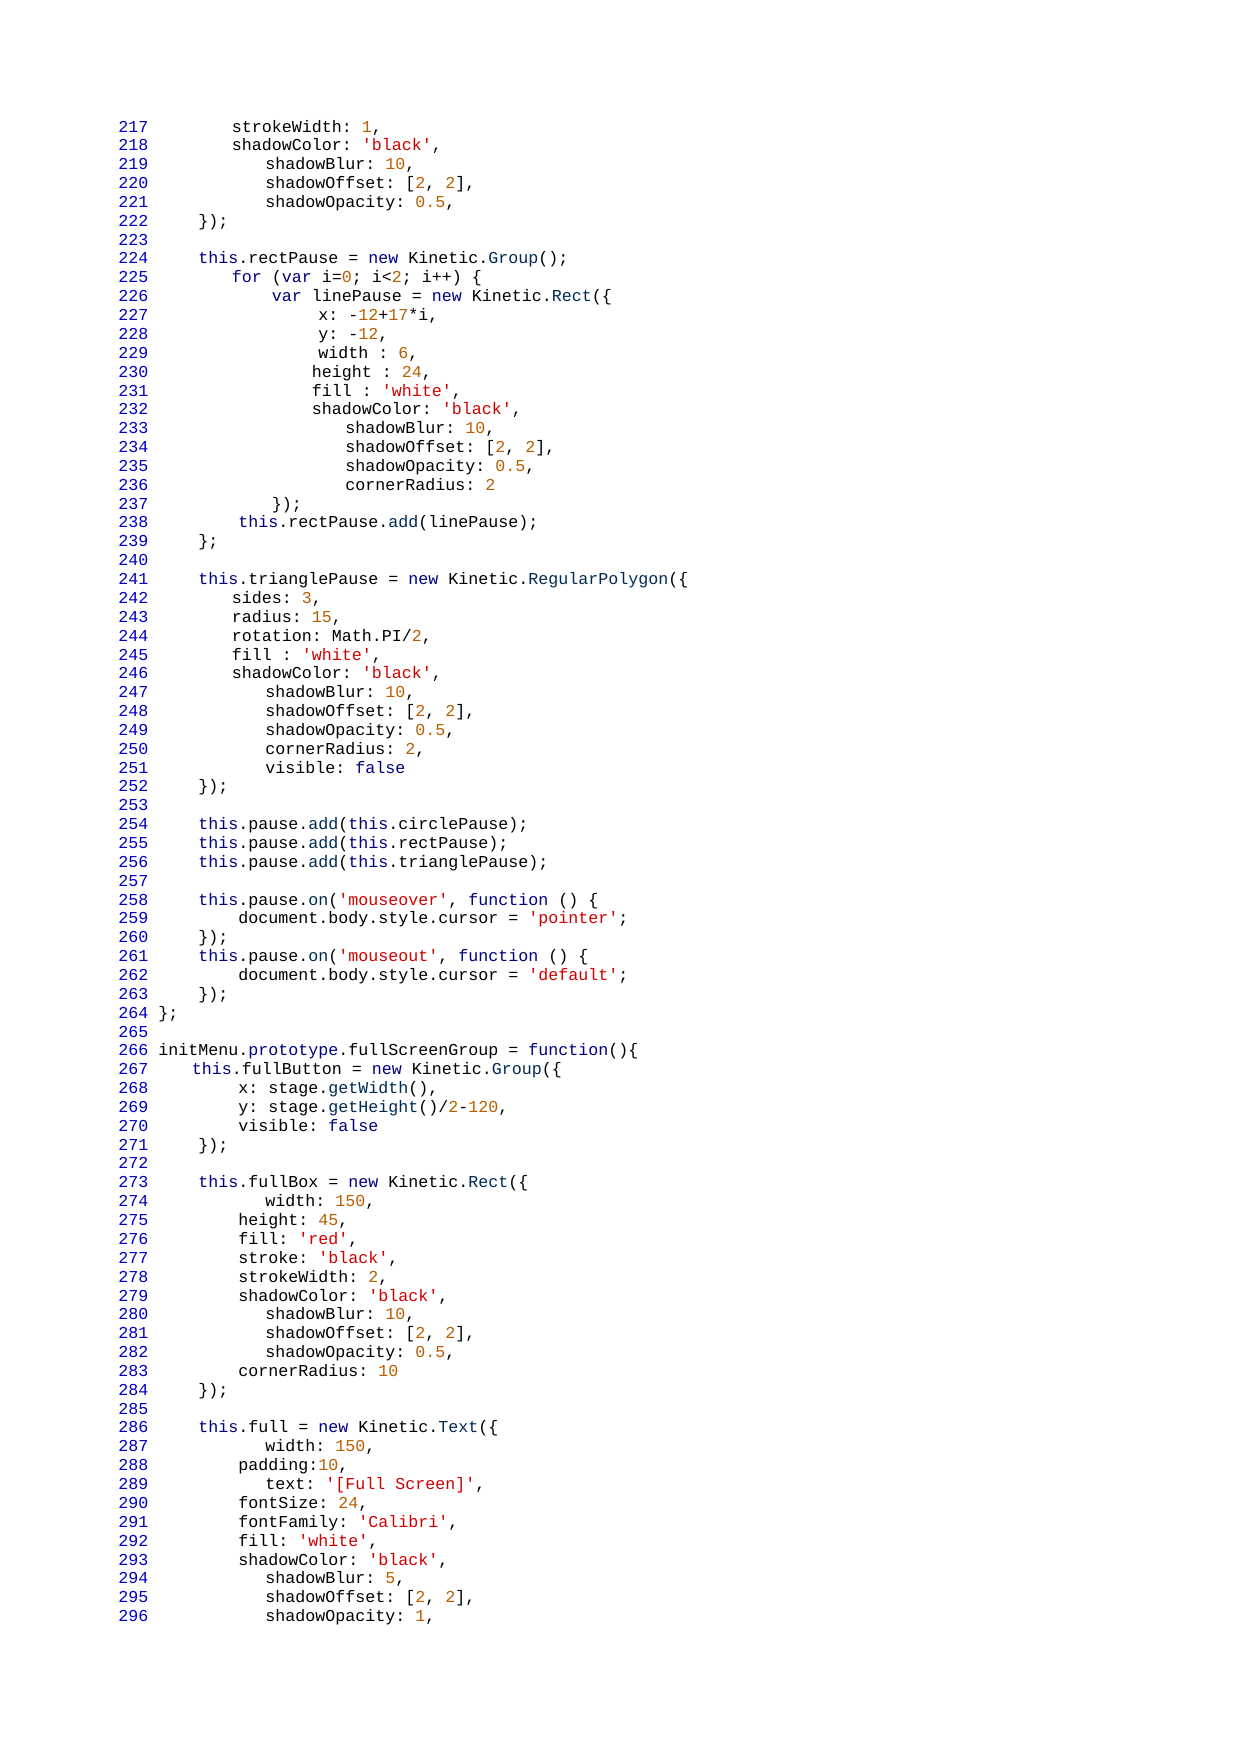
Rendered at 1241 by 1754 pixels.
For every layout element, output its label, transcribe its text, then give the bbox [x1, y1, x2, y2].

text 220 shadowOffset: [2, 2], [118, 175, 1122, 193]
text 282 shadowOpacity: 0.5, [118, 1344, 1122, 1362]
text 223 [118, 231, 1122, 250]
text 236 cornerRadius: 2 [118, 476, 1122, 495]
text 257 [118, 872, 1122, 891]
text 289 text: '[Full Screen]', [118, 1476, 1122, 1494]
text 267 this.fullButton = new Kinetic.Group({ [118, 1061, 1122, 1080]
text 252 }); [118, 778, 1122, 797]
text 229 width : 6, [118, 344, 1122, 363]
text 235 shadowOpacity: 0.5, [118, 457, 1122, 476]
text 279 shadowColor: 'black', [118, 1287, 1122, 1306]
text 225 for (var i=0; i<2; i++) { [118, 269, 1122, 288]
text 228 y: -12, [118, 326, 1122, 344]
text 250 cornerRadius: 2, [118, 740, 1122, 759]
text 227 x: -12+17*i, [118, 307, 1122, 326]
text 255 this.pause.add(this.rectPause); [118, 834, 1122, 853]
text 243 radius: 15, [118, 608, 1122, 627]
text 251 visible: false [118, 759, 1122, 778]
text 259 document.body.style.cursor = 'pointer'; [118, 910, 1122, 929]
text 234 shadowOffset: [2, 2], [118, 439, 1122, 457]
text 238 this.rectPause.add(linePause); [118, 514, 1122, 533]
text 283 cornerRadius: 10 [118, 1362, 1122, 1381]
text 296 shadowOpacity: 1, [118, 1608, 1122, 1626]
text 284 }); [118, 1381, 1122, 1400]
text 276 fill: 'red', [118, 1231, 1122, 1249]
text 241 this.trianglePause = new Kinetic.RegularPolygon({ [118, 571, 1122, 589]
text 221 shadowOpacity: 0.5, [118, 193, 1122, 212]
text 268 x: stage.getWidth(), [118, 1080, 1122, 1098]
text 275 height: 45, [118, 1212, 1122, 1231]
text 226 var linePause = new Kinetic.Rect({ [118, 288, 1122, 307]
text 287 width: 150, [118, 1438, 1122, 1457]
text 217 strokeWidth: 1, [118, 118, 1122, 137]
text 260 }); [118, 929, 1122, 948]
text 263 }); [118, 985, 1122, 1004]
text 245 fill : 'white', [118, 646, 1122, 665]
text 265 [118, 1023, 1122, 1042]
text 261 this.pause.on('mouseout', function () { [118, 948, 1122, 967]
text 224 this.rectPause = new Kinetic.Group(); [118, 250, 1122, 269]
text 247 shadowBlur: 10, [118, 684, 1122, 703]
text 219 shadowBlur: 10, [118, 156, 1122, 175]
text 246 shadowColor: 'black', [118, 665, 1122, 684]
text 288 padding:10, [118, 1457, 1122, 1476]
text 237 }); [118, 495, 1122, 514]
text 295 shadowOffset: [2, 2], [118, 1589, 1122, 1608]
text 269 y: stage.getHeight()/2-120, [118, 1098, 1122, 1117]
text 239 }; [118, 533, 1122, 552]
text 294 shadowBlur: 5, [118, 1570, 1122, 1589]
text 270 visible: false [118, 1117, 1122, 1136]
text 278 strokeWidth: 2, [118, 1268, 1122, 1287]
text 258 this.pause.on('mouseover', function () { [118, 891, 1122, 910]
text 249 shadowOpacity: 0.5, [118, 721, 1122, 740]
text 254 this.pause.add(this.circlePause); [118, 816, 1122, 834]
text 277 stroke: 'black', [118, 1249, 1122, 1268]
text 218 shadowColor: 'black', [118, 137, 1122, 156]
text 264 }; [118, 1004, 1122, 1023]
text 291 fontFamily: 'Calibri', [118, 1513, 1122, 1532]
text 231 fill : 'white', [118, 382, 1122, 401]
text 274 width: 150, [118, 1193, 1122, 1212]
text 253 [118, 797, 1122, 816]
text 292 fill: 'white', [118, 1532, 1122, 1551]
text 242 sides: 3, [118, 589, 1122, 608]
text 240 [118, 552, 1122, 571]
text 262 document.body.style.cursor = 'default'; [118, 967, 1122, 985]
text 256 this.pause.add(this.trianglePause); [118, 853, 1122, 872]
text 273 this.fullBox = new Kinetic.Rect({ [118, 1174, 1122, 1193]
text 285 [118, 1400, 1122, 1419]
text 244 rotation: Math.PI/2, [118, 627, 1122, 646]
text 232 shadowColor: 'black', [118, 401, 1122, 420]
text 293 shadowColor: 'black', [118, 1551, 1122, 1570]
text 248 shadowOffset: [2, 2], [118, 703, 1122, 721]
text 280 shadowBlur: 10, [118, 1306, 1122, 1325]
text 281 shadowOffset: [2, 2], [118, 1325, 1122, 1344]
text 266 initMenu.prototype.fullScreenGroup = function(){ [118, 1042, 1122, 1061]
text 222 }); [118, 212, 1122, 231]
text 230 height : 24, [118, 363, 1122, 382]
text 233 shadowBlur: 10, [118, 420, 1122, 439]
text 290 fontSize: 24, [118, 1494, 1122, 1513]
text 272 [118, 1155, 1122, 1174]
text 286 this.full = new Kinetic.Text({ [118, 1419, 1122, 1438]
text 271 }); [118, 1136, 1122, 1155]
